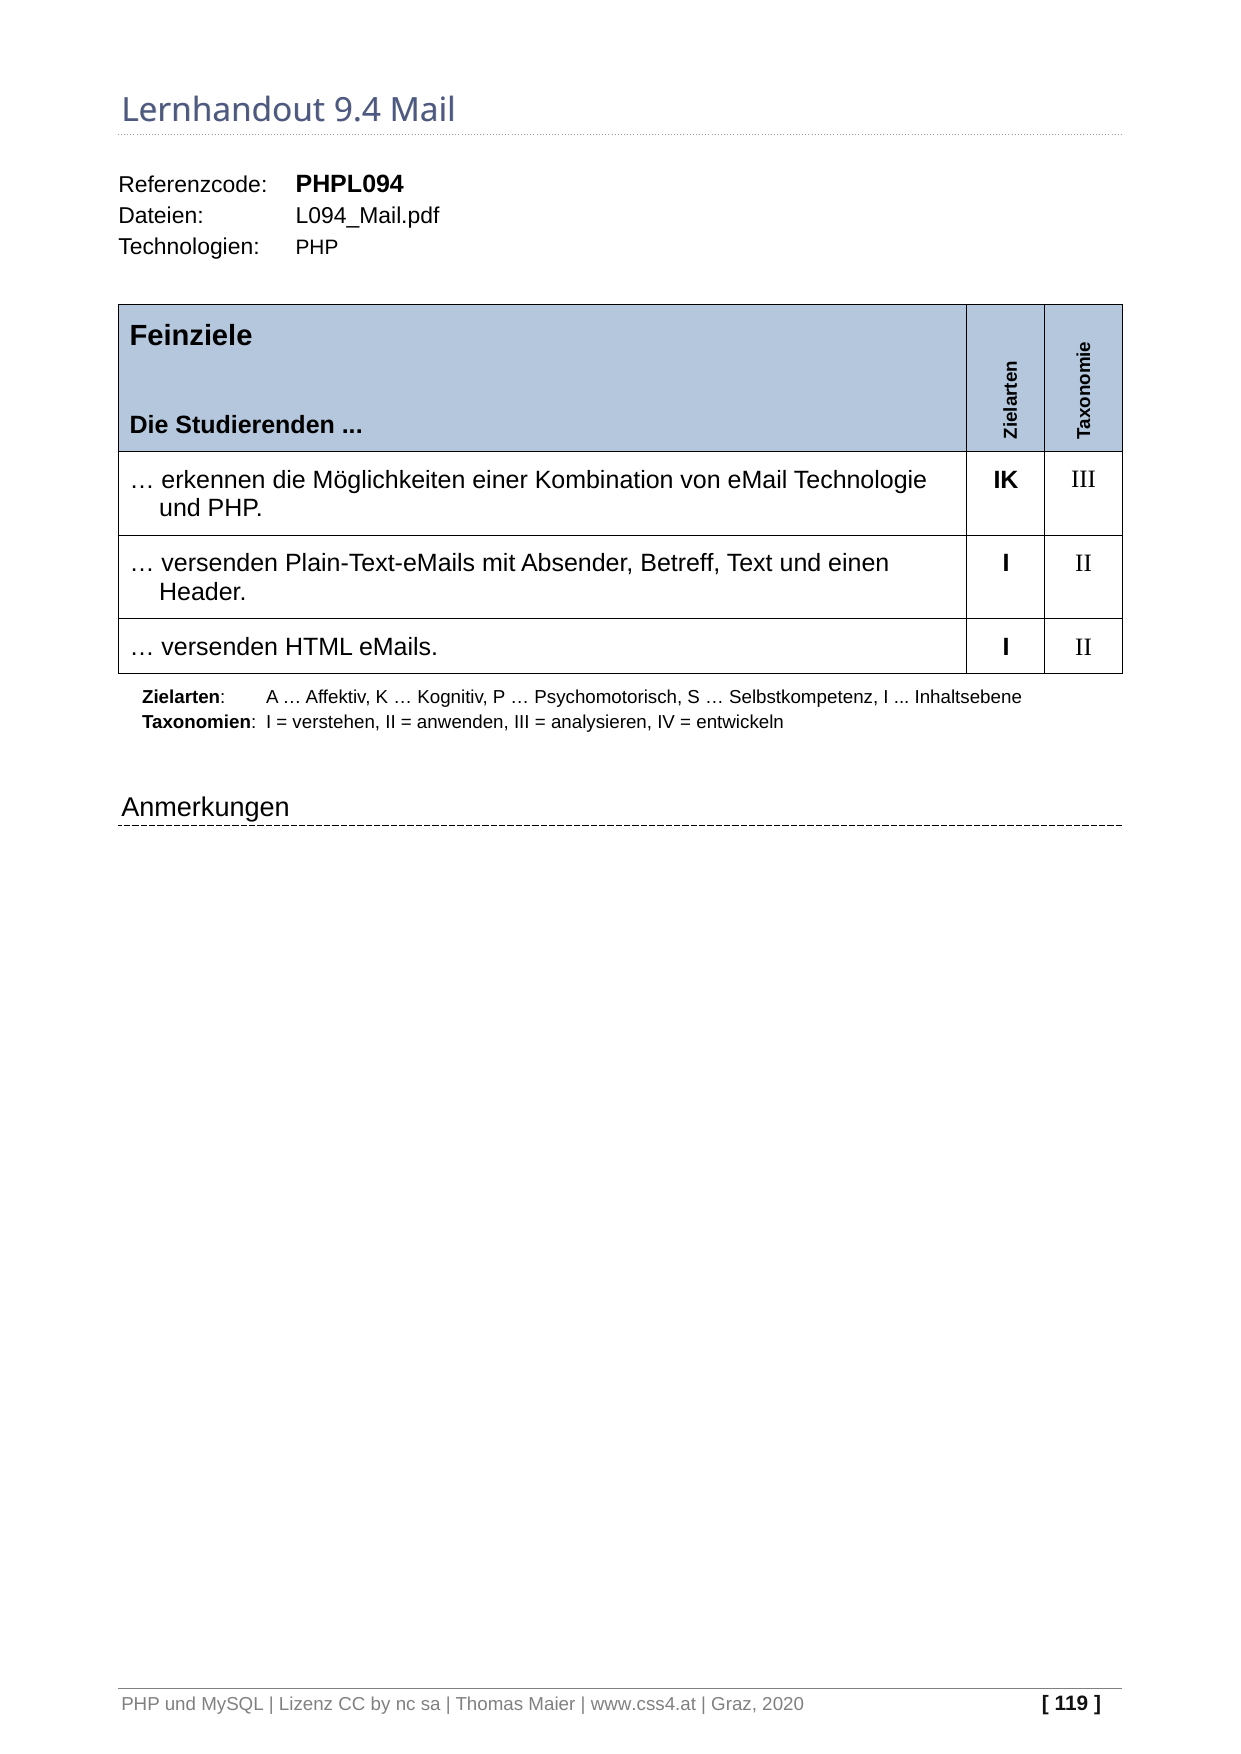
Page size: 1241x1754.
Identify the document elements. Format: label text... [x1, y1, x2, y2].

text Referenzcode: PHPL094 [118, 169, 1122, 198]
table_cell I [967, 536, 1044, 618]
subtitle Lernhandout 9.4 Mail [118, 83, 1122, 134]
table_cell IK [967, 452, 1044, 534]
table_cell … erkennen die Möglichkeiten einer Kombination von eMail Technologie und PHP. [119, 452, 966, 534]
text Anmerkungen [118, 788, 1122, 826]
table_cell … versenden HTML eMails. [119, 619, 966, 673]
text Zielarten: A … Affektiv, K … Kognitiv, P … Psychomotorisch, S … Selbstkompetenz, I ... Inhaltsebene Taxonomien: I = verstehen, II = anwenden, III = analysieren, IV = entwickeln [142, 686, 1122, 732]
table_cell III [1045, 452, 1122, 534]
table_cell … versenden Plain-Text-eMails mit Absender, Betreff, Text und einen Header. [119, 536, 966, 618]
table_header Feinziele Die Studierenden ... [119, 305, 966, 451]
table_cell I [967, 619, 1044, 673]
table_header Taxonomie [1045, 305, 1122, 451]
text Dateien: L094_Mail.pdf [118, 202, 1122, 229]
table_cell II [1045, 536, 1122, 618]
table_header Zielarten [967, 305, 1044, 451]
text Technologien: PHP [118, 233, 1122, 259]
table_cell II [1045, 619, 1122, 673]
